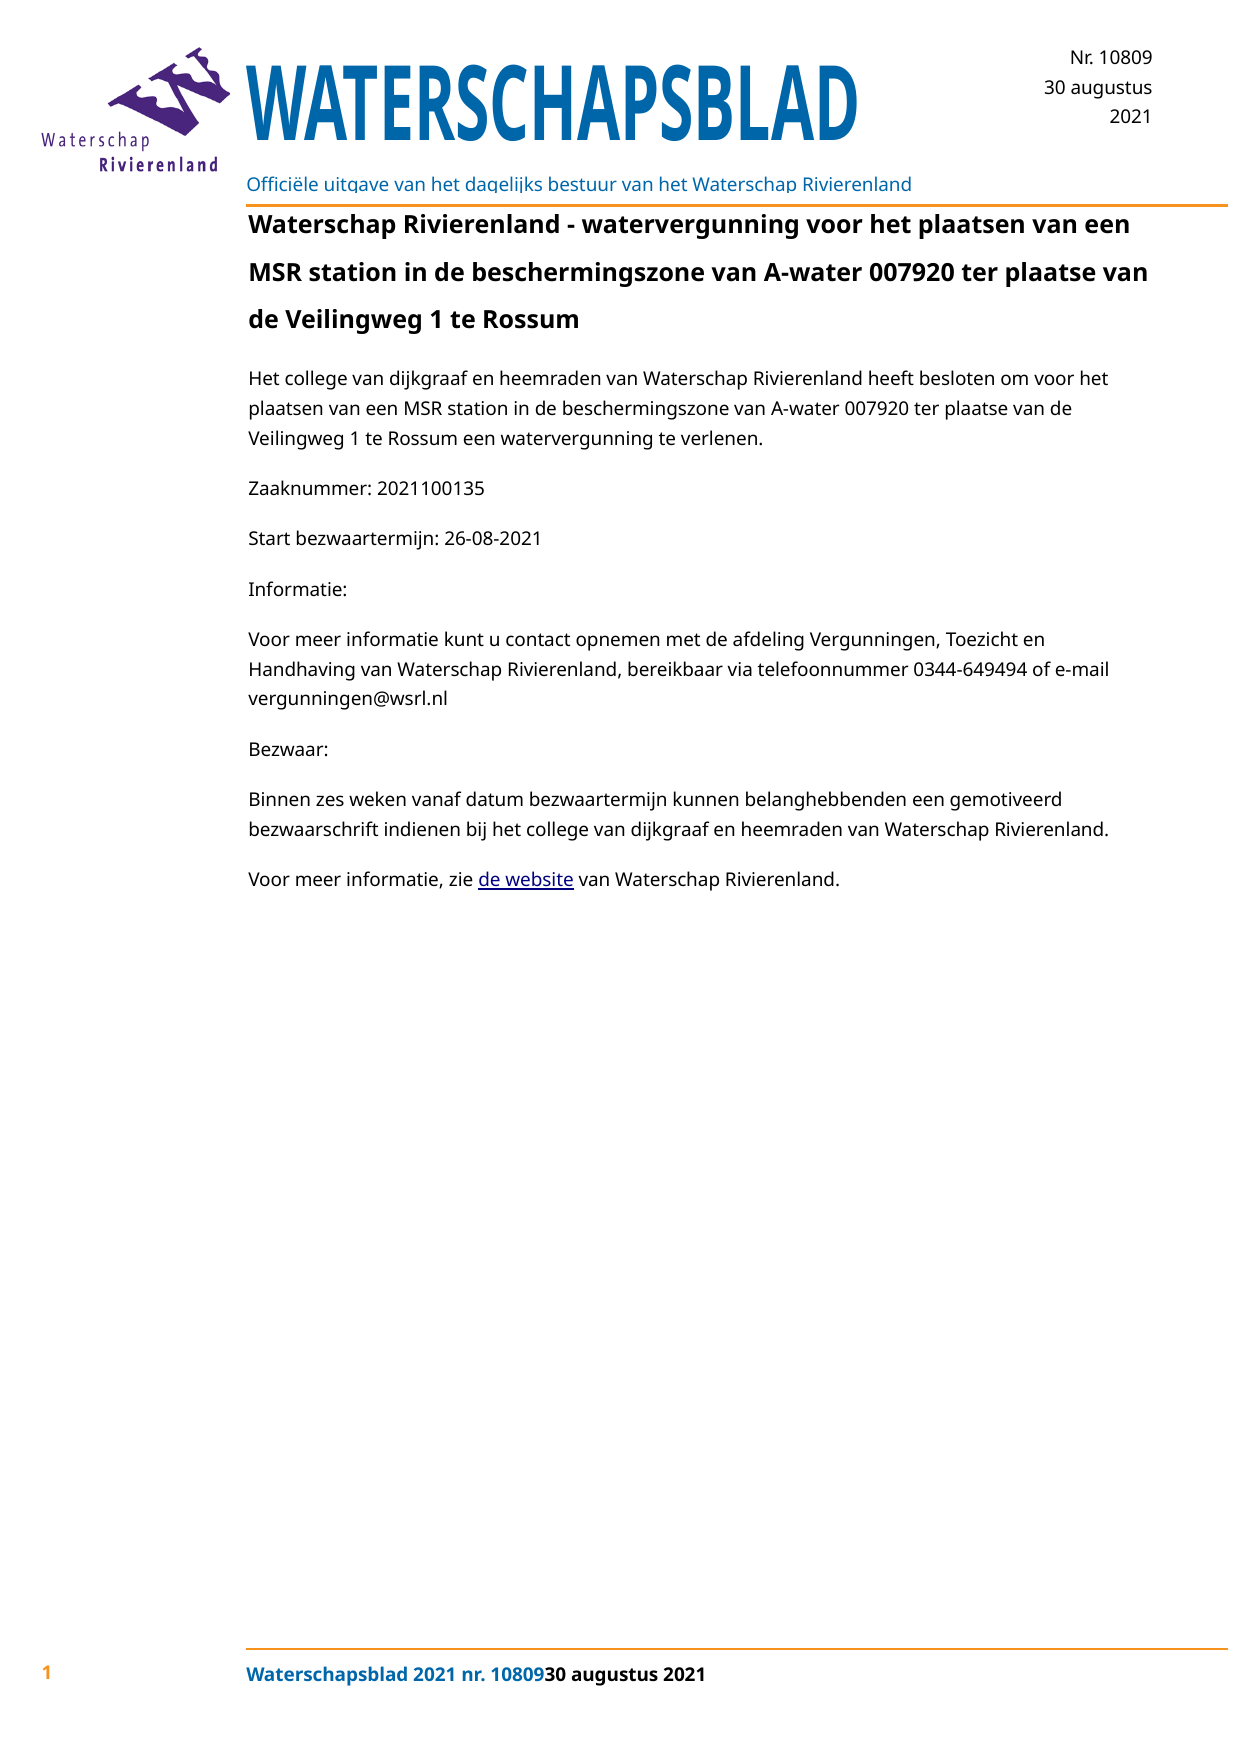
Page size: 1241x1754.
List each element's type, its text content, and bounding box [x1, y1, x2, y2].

picture [41, 47, 231, 172]
text Waterschap Rivierenland - watervergunning voor het plaatsen van een MSR station in de beschermingszone van A-water 007920 ter plaatse van de Veilingweg 1 te Rossum [248, 207, 1152, 336]
text Voor meer informatie, zie de website van Waterschap Rivierenland. [248, 866, 1152, 892]
text Bezwaar: [248, 736, 1152, 762]
text Voor meer informatie kunt u contact opnemen met de afdeling Vergunningen, Toezicht en Handhaving van Waterschap Rivierenland, bereikbaar via telefoonnummer 0344-649494 of e-mail vergunningen@wsrl.nl [248, 626, 1152, 711]
text Informatie: [248, 576, 1152, 602]
text Zaaknummer: 2021100135 [248, 475, 1152, 501]
text Binnen zes weken vanaf datum bezwaartermijn kunnen belanghebbenden een gemotiveerd bezwaarschrift indienen bij het college van dijkgraaf en heemraden van Waterschap Rivierenland. [248, 786, 1152, 842]
text Het college van dijkgraaf en heemraden van Waterschap Rivierenland heeft besloten om voor het plaatsen van een MSR station in de beschermingszone van A-water 007920 ter plaatse van de Veilingweg 1 te Rossum een watervergunning te verlenen. [248, 366, 1152, 450]
text Start bezwaartermijn: 26-08-2021 [248, 526, 1152, 551]
